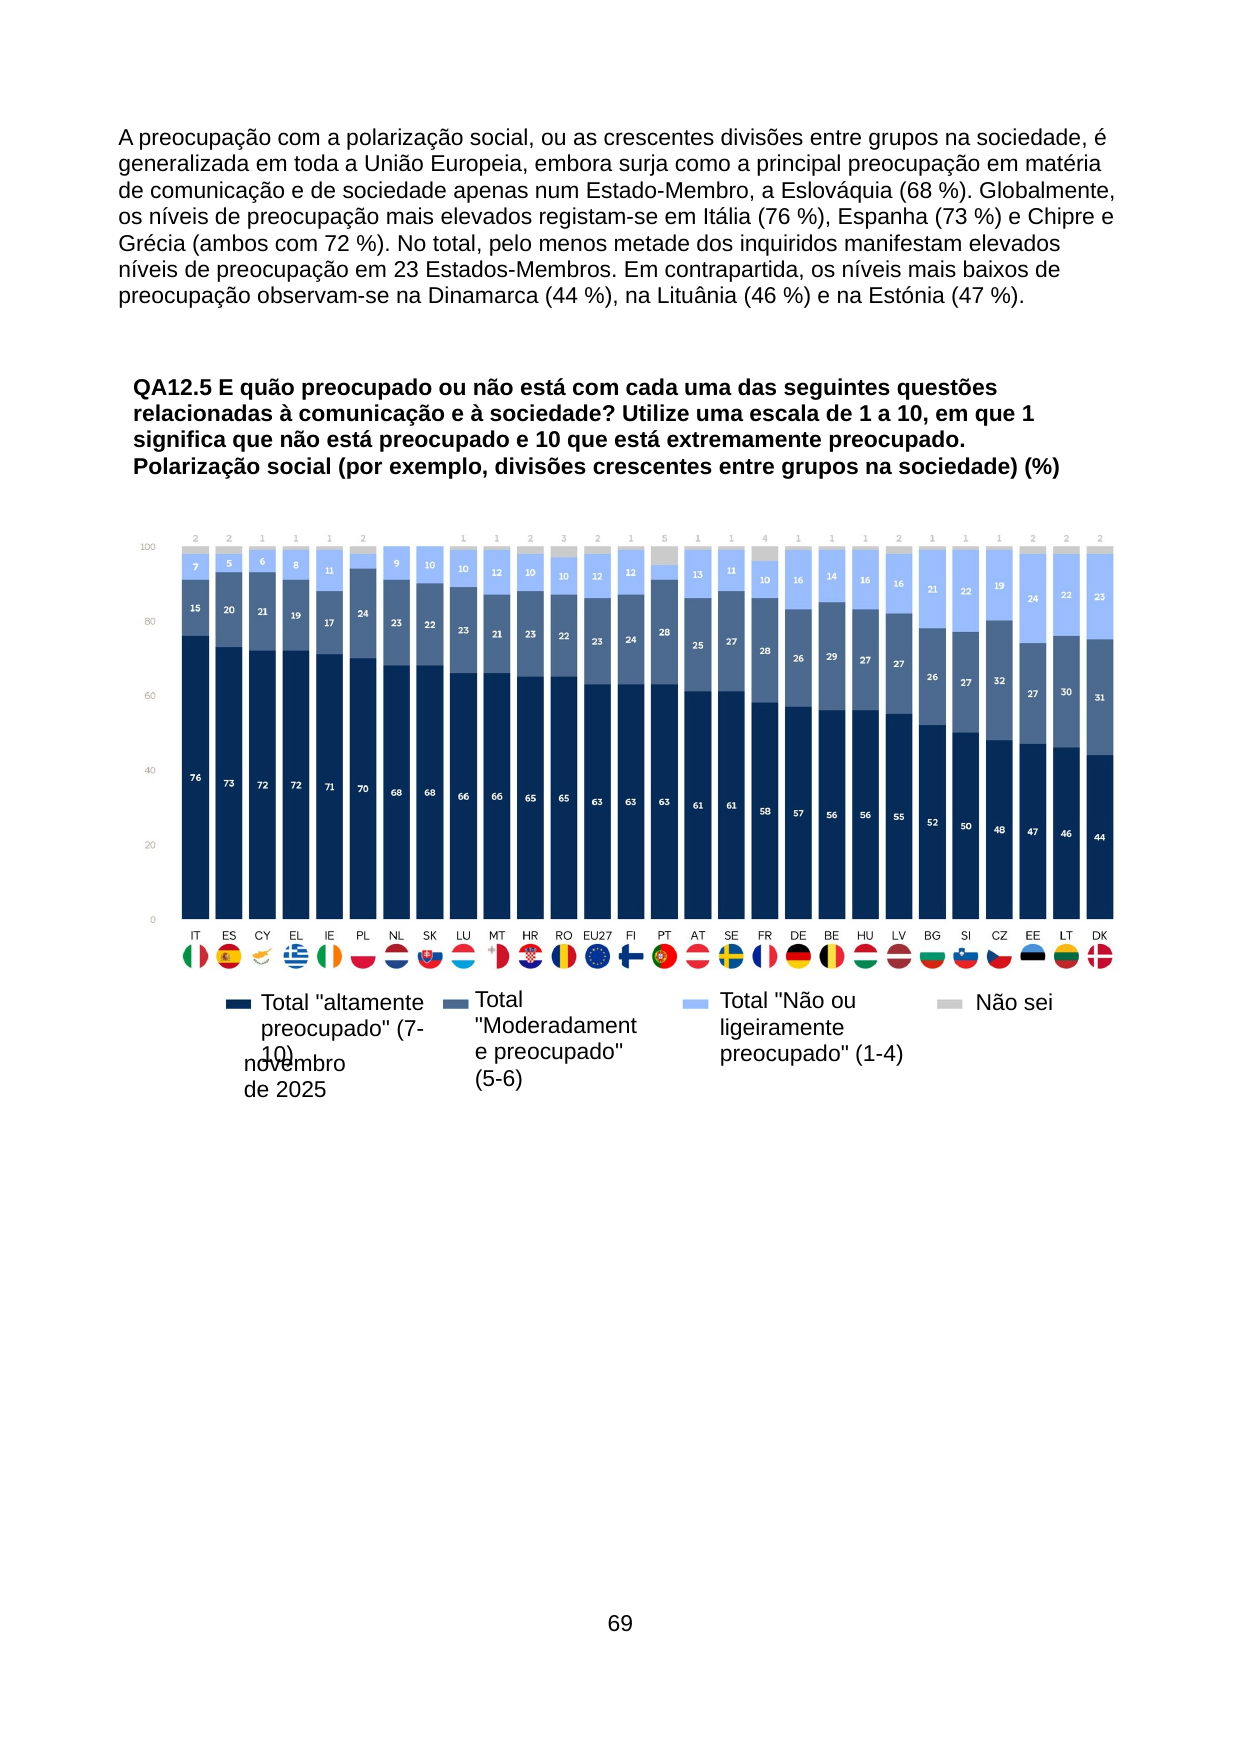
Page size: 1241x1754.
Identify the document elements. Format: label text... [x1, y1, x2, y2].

picture [218, 990, 967, 1012]
picture [137, 529, 1120, 973]
text A preocupação com a polarização social, ou as crescentes divisões entre grupos na sociedade, é generalizada em toda a União Europeia, embora surja como a principal preocupação em matéria de comunicação e de sociedade apenas num Estado-Membro, a Eslováquia (68 %). Globalmente, os níveis de preocupação mais elevados registam-se em Itália (76 %), Espanha (73 %) e Chipre e Grécia (ambos com 72 %). No total, pelo menos metade dos inquiridos manifestam elevados níveis de preocupação em 23 Estados-Membros. Em contrapartida, os níveis mais baixos de preocupação observam-se na Dinamarca (44 %), na Lituânia (46 %) e na Estónia (47 %). [118, 124, 1122, 308]
